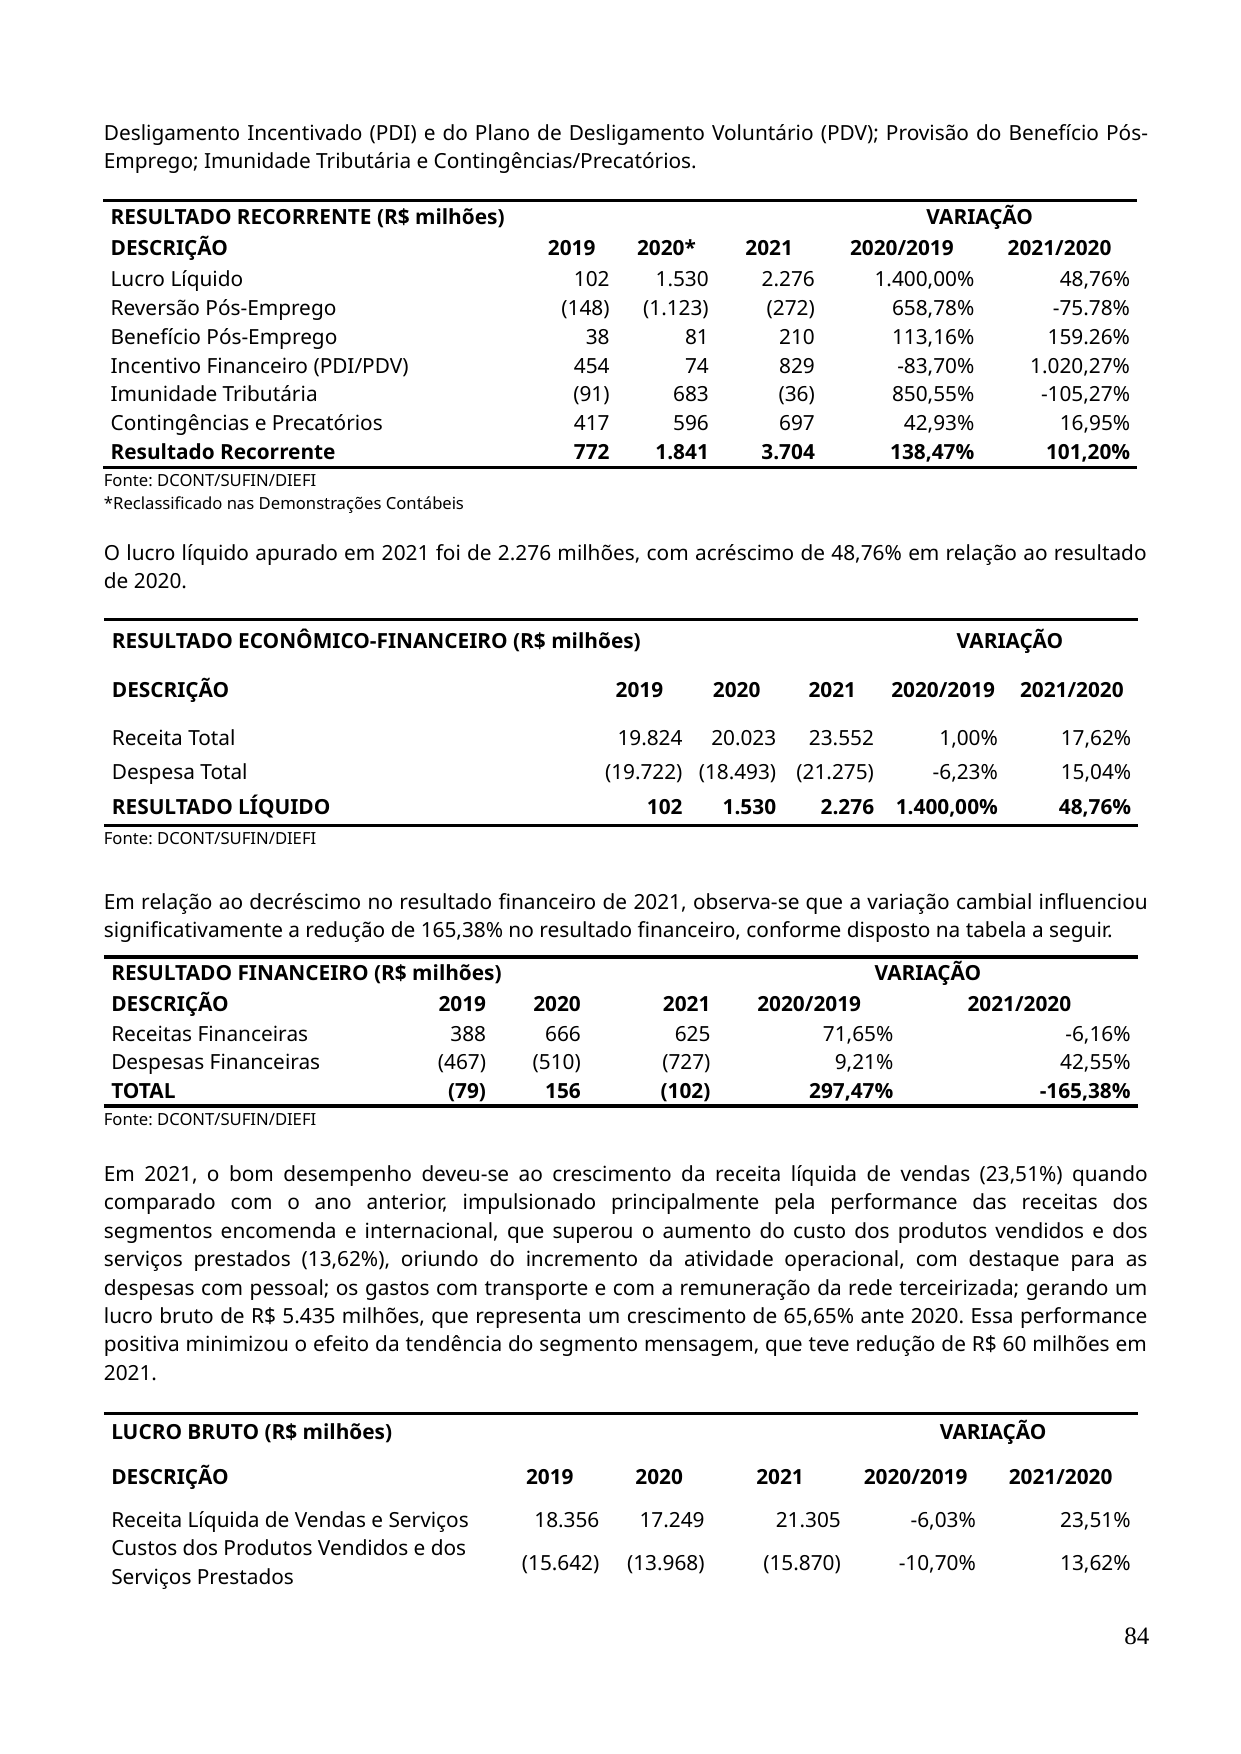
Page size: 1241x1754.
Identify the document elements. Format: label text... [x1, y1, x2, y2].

table_cell Lucro Líquido [103, 264, 526, 293]
table_cell -165,38% [900, 1076, 1138, 1104]
table_cell 850,55% [822, 379, 981, 408]
table_cell DESCRIÇÃO [104, 987, 383, 1019]
table_cell 2020/2019 [848, 1448, 983, 1505]
table_cell 1.400,00% [881, 789, 1005, 824]
table_cell 210 [716, 322, 822, 351]
table_cell -105,27% [981, 379, 1137, 408]
table_cell 666 [493, 1019, 588, 1047]
table_cell 42,55% [900, 1048, 1138, 1076]
table_cell 297,47% [718, 1076, 900, 1104]
table_cell (467) [384, 1048, 493, 1076]
table_cell -75,78% [981, 293, 1137, 322]
table_cell Benefício Pós-Emprego [103, 322, 526, 351]
table_cell 2019 [493, 1448, 606, 1505]
table_cell 2020* [617, 230, 716, 264]
text Fonte: DCONT/SUFIN/DIEFI [104, 827, 1149, 849]
table_cell 2021 [588, 987, 717, 1019]
table_cell 388 [384, 1019, 493, 1047]
table_cell -6,03% [848, 1505, 983, 1533]
table_cell 48,76% [1005, 789, 1138, 824]
table_cell 38 [526, 322, 617, 351]
table_cell Imunidade Tributária [103, 379, 526, 408]
table_cell 18.356 [493, 1505, 606, 1533]
table_cell 2020 [606, 1448, 712, 1505]
table_header LUCRO BRUTO (R$ milhões) [104, 1415, 848, 1448]
table_cell -6,23% [881, 755, 1005, 789]
table_cell 2.276 [716, 264, 822, 293]
table_cell 829 [716, 351, 822, 379]
table_cell 1.841 [617, 437, 716, 466]
table_cell 2019 [384, 987, 493, 1019]
table_cell 683 [617, 379, 716, 408]
table_cell 159,26% [981, 322, 1137, 351]
table_cell 2020 [690, 660, 783, 720]
table_cell 138,47% [822, 437, 981, 466]
text Fonte: DCONT/SUFIN/DIEFI [104, 469, 1149, 491]
table_cell 625 [588, 1019, 717, 1047]
table_cell 74 [617, 351, 716, 379]
table_cell (15.870) [712, 1534, 848, 1590]
table_cell 2021 [783, 660, 881, 720]
text Fonte: DCONT/SUFIN/DIEFI [104, 1107, 1149, 1130]
table_cell (91) [526, 379, 617, 408]
table_cell 23,51% [983, 1505, 1138, 1533]
table_cell 101,20% [981, 437, 1137, 466]
table_cell 156 [493, 1076, 588, 1104]
table_cell 3.704 [716, 437, 822, 466]
table_cell 2021/2020 [983, 1448, 1138, 1505]
text Desligamento Incentivado (PDI) e do Plano de Desligamento Voluntário (PDV); Provisão do Benefício Pós-Emprego; Imunidade Tributária e Contingências/Precatórios. [104, 118, 1149, 175]
table_cell DESCRIÇÃO [103, 230, 526, 264]
table_cell 20.023 [690, 720, 783, 754]
table_header VARIAÇÃO [881, 621, 1138, 659]
table_cell Contingências e Precatórios [103, 408, 526, 437]
table_cell 9,21% [718, 1048, 900, 1076]
table_cell (272) [716, 293, 822, 322]
table_cell 13,62% [983, 1534, 1138, 1590]
table_cell 23.552 [783, 720, 881, 754]
table_cell (15.642) [493, 1534, 606, 1590]
table_cell Receita Líquida de Vendas e Serviços [104, 1505, 493, 1533]
table_cell -6,16% [900, 1019, 1138, 1047]
table_cell 454 [526, 351, 617, 379]
table_header VARIAÇÃO [848, 1415, 1138, 1448]
table_cell (36) [716, 379, 822, 408]
table_cell -10,70% [848, 1534, 983, 1590]
table_header RESULTADO FINANCEIRO (R$ milhões) [104, 959, 588, 987]
table_cell 2020/2019 [718, 987, 900, 1019]
table_cell 1,00% [881, 720, 1005, 754]
table_cell 2019 [526, 230, 617, 264]
table_cell DESCRIÇÃO [104, 1448, 493, 1505]
table_header VARIAÇÃO [718, 959, 1138, 987]
table_header RESULTADO RECORRENTE (R$ milhões) [103, 202, 822, 230]
table_header RESULTADO ECONÔMICO-FINANCEIRO (R$ milhões) [104, 621, 881, 659]
table_cell 81 [617, 322, 716, 351]
text Em 2021, o bom desempenho deveu-se ao crescimento da receita líquida de vendas (23,51%) quando comparado com o ano anterior, impulsionado principalmente pela performance das receitas dos segmentos encomenda e internacional, que superou o aumento do custo dos produtos vendidos e dos serviços prestados (13,62%), oriundo do incremento da atividade operacional, com destaque para as despesas com pessoal; os gastos com transporte e com a remuneração da rede terceirizada; gerando um lucro bruto de R$ 5.435 milhões, que representa um crescimento de 65,65% ante 2020. Essa performance positiva minimizou o efeito da tendência do segmento mensagem, que teve redução de R$ 60 milhões em 2021. [104, 1159, 1149, 1386]
table_cell (510) [493, 1048, 588, 1076]
text O lucro líquido apurado em 2021 foi de 2.276 milhões, com acréscimo de 48,76% em relação ao resultado de 2020. [104, 538, 1149, 595]
table_cell Despesa Total [104, 755, 589, 789]
table_cell Incentivo Financeiro (PDI/PDV) [103, 351, 526, 379]
table_cell 2020 [493, 987, 588, 1019]
table_cell 2021/2020 [900, 987, 1138, 1019]
table_cell Reversão Pós-Emprego [103, 293, 526, 322]
table_cell 1.400,00% [822, 264, 981, 293]
table_cell 2020/2019 [822, 230, 981, 264]
table_cell -83,70% [822, 351, 981, 379]
table_cell 42,93% [822, 408, 981, 437]
table_cell 697 [716, 408, 822, 437]
table_cell 17.249 [606, 1505, 712, 1533]
table_cell 2021/2020 [1005, 660, 1138, 720]
table_cell (19.722) [589, 755, 689, 789]
table_cell 19.824 [589, 720, 689, 754]
table_cell 2021 [716, 230, 822, 264]
table_cell DESCRIÇÃO [104, 660, 589, 720]
table_cell 102 [526, 264, 617, 293]
table_cell 658,78% [822, 293, 981, 322]
table_cell 1.530 [617, 264, 716, 293]
table_cell Custos dos Produtos Vendidos e dos Serviços Prestados [104, 1534, 493, 1590]
table_cell 772 [526, 437, 617, 466]
table_cell 1.020,27% [981, 351, 1137, 379]
table_cell 2021 [712, 1448, 848, 1505]
table_cell (102) [588, 1076, 717, 1104]
table_cell TOTAL [104, 1076, 383, 1104]
table_cell 2021/2020 [981, 230, 1137, 264]
table_cell Despesas Financeiras [104, 1048, 383, 1076]
table_header [588, 959, 717, 987]
text Em relação ao decréscimo no resultado financeiro de 2021, observa-se que a variação cambial influenciou significativamente a redução de 165,38% no resultado financeiro, conforme disposto na tabela a seguir. [104, 887, 1149, 944]
table_cell Resultado Recorrente [103, 437, 526, 466]
table_cell (1.123) [617, 293, 716, 322]
table_cell (148) [526, 293, 617, 322]
table_cell 71,65% [718, 1019, 900, 1047]
table_cell 102 [589, 789, 689, 824]
table_cell (18.493) [690, 755, 783, 789]
table_cell 417 [526, 408, 617, 437]
table_cell RESULTADO LÍQUIDO [104, 789, 589, 824]
table_cell 2.276 [783, 789, 881, 824]
table_cell 16,95% [981, 408, 1137, 437]
table_cell 17,62% [1005, 720, 1138, 754]
table_cell (13.968) [606, 1534, 712, 1590]
table_header VARIAÇÃO [822, 202, 1137, 230]
table_cell 2019 [589, 660, 689, 720]
table_cell 2020/2019 [881, 660, 1005, 720]
text *Reclassificado nas Demonstrações Contábeis [104, 491, 1149, 514]
table_cell (727) [588, 1048, 717, 1076]
table_cell 48,76% [981, 264, 1137, 293]
table_cell Receita Total [104, 720, 589, 754]
table_cell (79) [384, 1076, 493, 1104]
table_cell (21.275) [783, 755, 881, 789]
table_cell 596 [617, 408, 716, 437]
table_cell Receitas Financeiras [104, 1019, 383, 1047]
table_cell 113,16% [822, 322, 981, 351]
table_cell 15,04% [1005, 755, 1138, 789]
table_cell 21.305 [712, 1505, 848, 1533]
table_cell 1.530 [690, 789, 783, 824]
